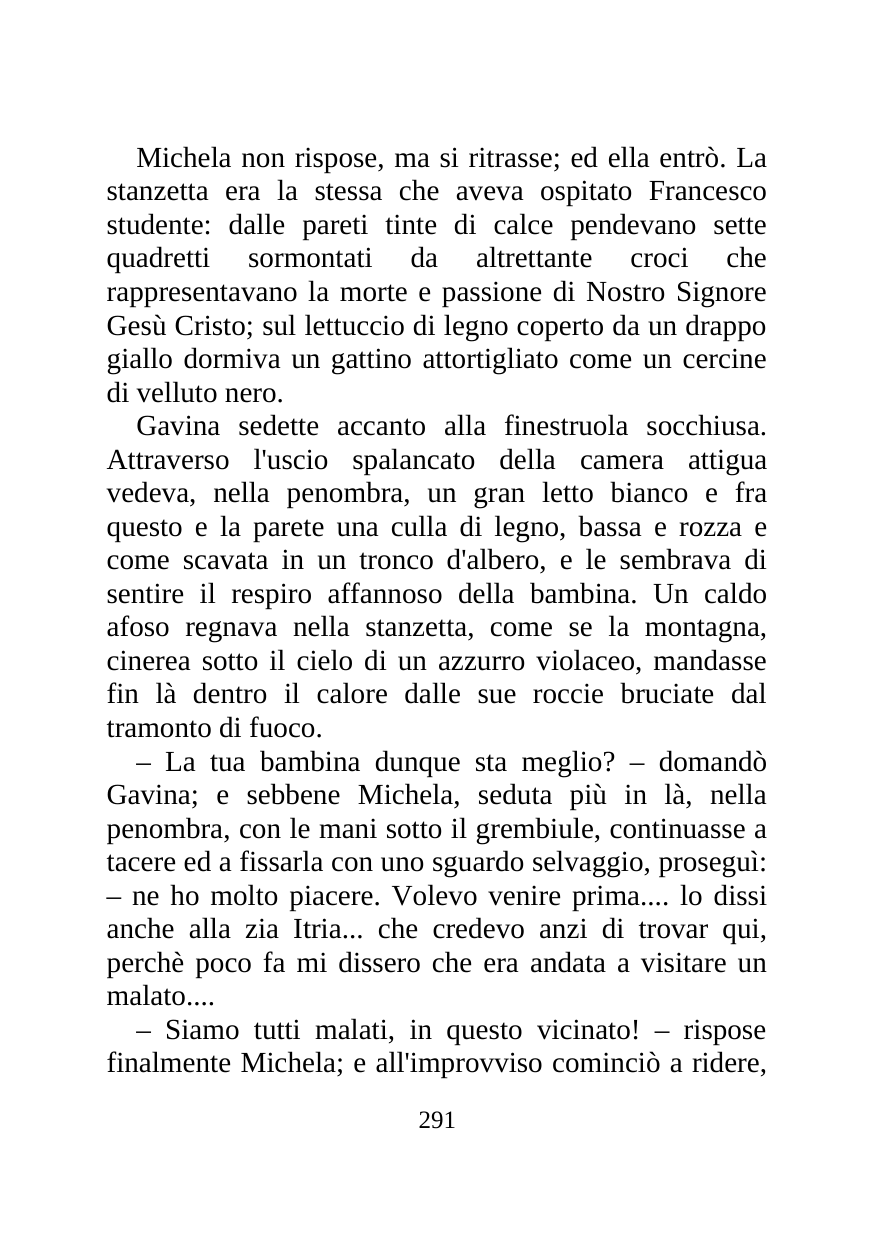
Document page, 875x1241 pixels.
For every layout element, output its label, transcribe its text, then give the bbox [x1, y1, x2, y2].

text Michela non rispose, ma si ritrasse; ed ella entrò. La stanzetta era la stessa che aveva ospitato Francesco studente: dalle pareti tinte di calce pendevano sette quadretti sormontati da altrettante croci che rappresentavano la morte e passione di Nostro Signore Gesù Cristo; sul lettuccio di legno coperto da un drappo giallo dormiva un gattino attortigliato come un cercine di velluto nero. [106, 140, 768, 408]
text – La tua bambina dunque sta meglio? – domandò Gavina; e sebbene Michela, seduta più in là, nella penombra, con le mani sotto il grembiule, continuasse a tacere ed a fissarla con uno sguardo selvaggio, proseguì: – ne ho molto piacere. Volevo venire prima.... lo dissi anche alla zia Itria... che credevo anzi di trovar qui, perchè poco fa mi dissero che era andata a visitare un malato.... [106, 744, 768, 1012]
text – Siamo tutti malati, in questo vicinato! – rispose finalmente Michela; e all'improvviso cominciò a ridere, [106, 1012, 768, 1079]
text Gavina sedette accanto alla finestruola socchiusa. Attraverso l'uscio spalancato della camera attigua vedeva, nella penombra, un gran letto bianco e fra questo e la parete una culla di legno, bassa e rozza e come scavata in un tronco d'albero, e le sembrava di sentire il respiro affannoso della bambina. Un caldo afoso regnava nella stanzetta, come se la montagna, cinerea sotto il cielo di un azzurro violaceo, mandasse fin là dentro il calore dalle sue roccie bruciate dal tramonto di fuoco. [106, 408, 768, 744]
